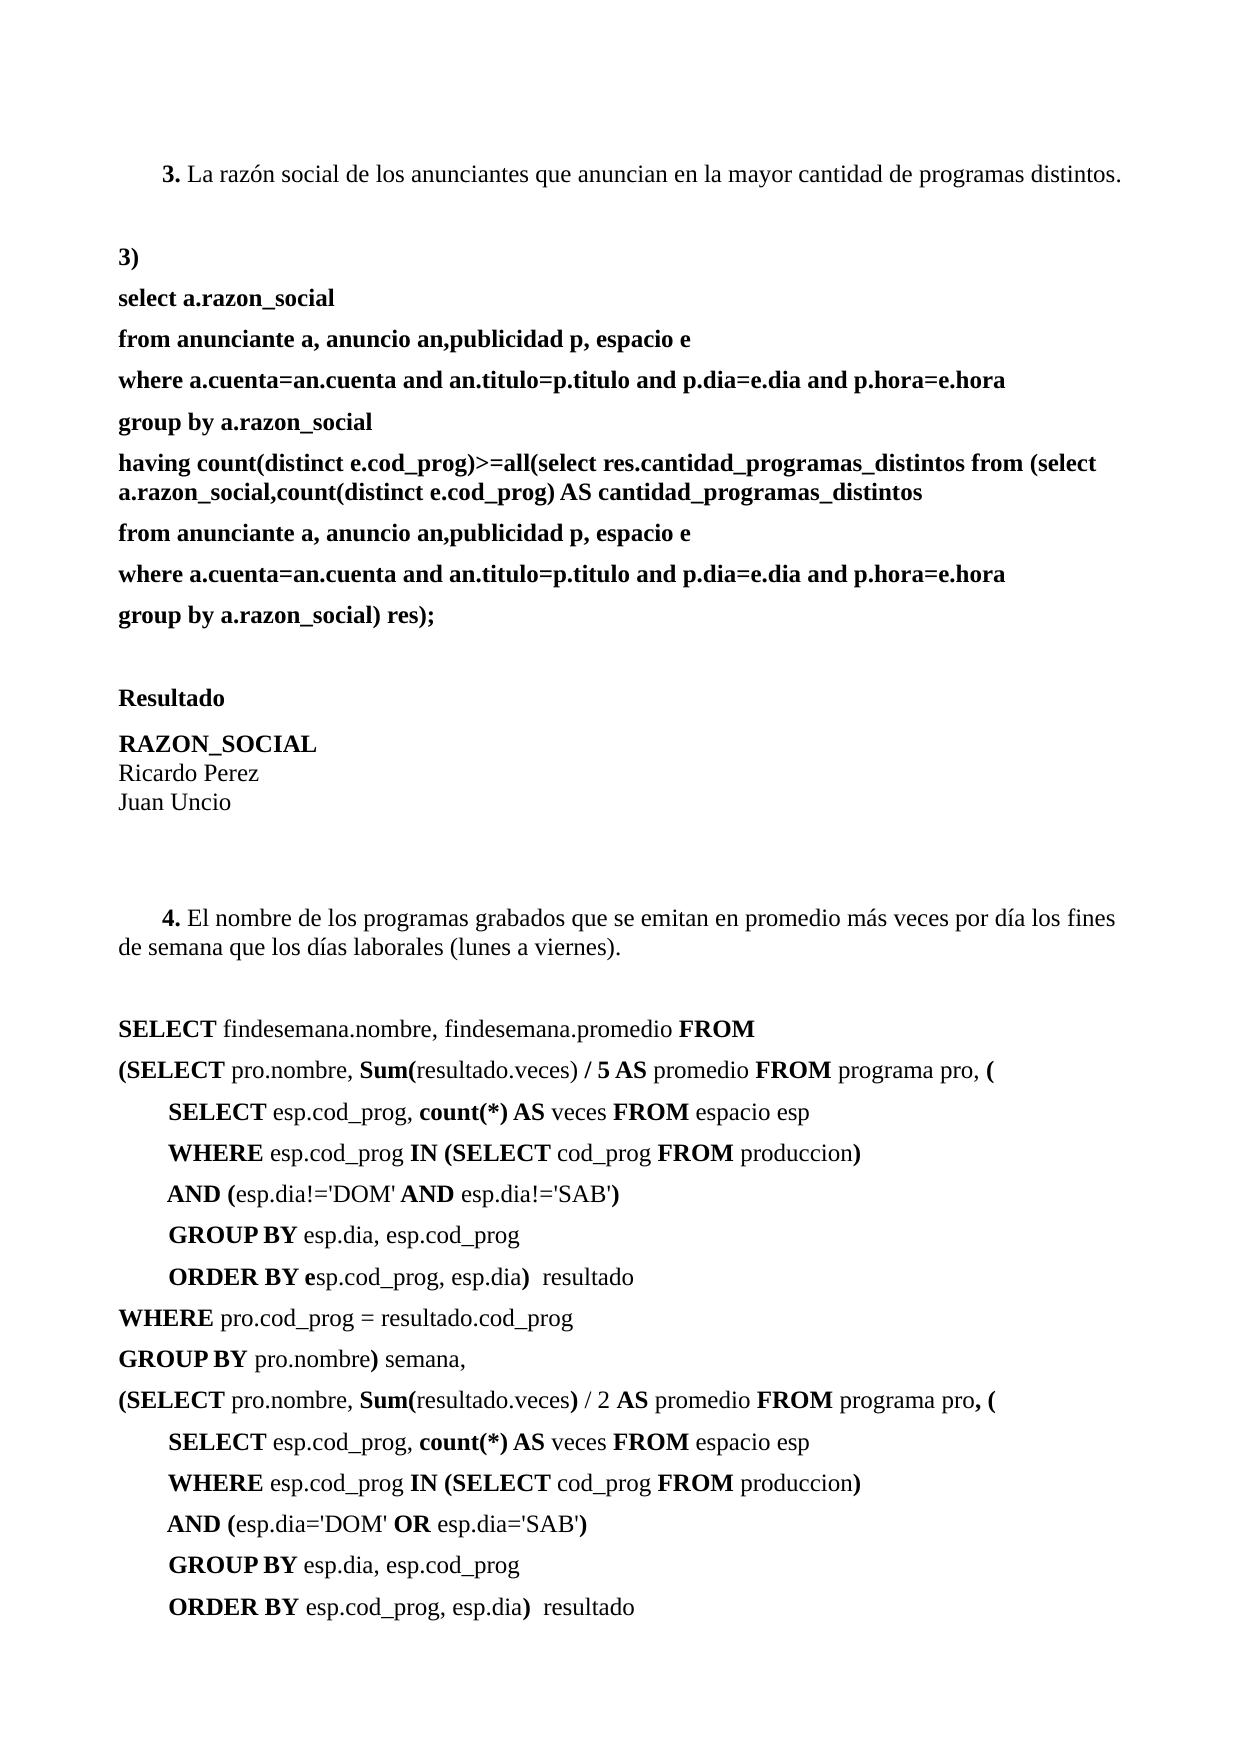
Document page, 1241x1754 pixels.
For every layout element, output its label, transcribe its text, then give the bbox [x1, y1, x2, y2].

text ORDER BY esp.cod_prog, esp.dia) resultado [118, 1262, 1122, 1290]
text AND (esp.dia!='DOM' AND esp.dia!='SAB') [118, 1179, 1122, 1208]
text GROUP BY esp.dia, esp.cod_prog [118, 1550, 1122, 1579]
text group by a.razon_social) res); [118, 601, 1122, 629]
text SELECT esp.cod_prog, count(*) AS veces FROM espacio esp [118, 1097, 1122, 1125]
text 4. El nombre de los programas grabados que se emitan en promedio más veces por día los fines de semana que los días laborales (lunes a viernes). [118, 903, 1122, 960]
text GROUP BY pro.nombre) semana, [118, 1344, 1122, 1373]
text WHERE esp.cod_prog IN (SELECT cod_prog FROM produccion) [118, 1468, 1122, 1497]
text SELECT findesemana.nombre, findesemana.promedio FROM [118, 1014, 1122, 1043]
text (SELECT pro.nombre, Sum(resultado.veces) / 2 AS promedio FROM programa pro, ( [118, 1385, 1122, 1414]
text WHERE pro.cod_prog = resultado.cod_prog [118, 1303, 1122, 1332]
text select a.razon_social [118, 283, 1122, 312]
text 3) [118, 242, 1122, 271]
text WHERE esp.cod_prog IN (SELECT cod_prog FROM produccion) [118, 1138, 1122, 1167]
text GROUP BY esp.dia, esp.cod_prog [118, 1220, 1122, 1249]
text 3. La razón social de los anunciantes que anuncian en la mayor cantidad de programas distintos. [118, 159, 1122, 188]
table_cell [118, 816, 318, 820]
table_header RAZON_SOCIAL [118, 729, 318, 758]
table_cell Ricardo Perez [118, 758, 318, 787]
text Resultado [118, 683, 1122, 712]
text where a.cuenta=an.cuenta and an.titulo=p.titulo and p.dia=e.dia and p.hora=e.hora [118, 559, 1122, 588]
text from anunciante a, anuncio an,publicidad p, espacio e [118, 324, 1122, 353]
table_cell Juan Uncio [118, 787, 318, 815]
text where a.cuenta=an.cuenta and an.titulo=p.titulo and p.dia=e.dia and p.hora=e.hora [118, 366, 1122, 394]
text (SELECT pro.nombre, Sum(resultado.veces) / 5 AS promedio FROM programa pro, ( [118, 1055, 1122, 1084]
text ORDER BY esp.cod_prog, esp.dia) resultado [118, 1592, 1122, 1620]
text AND (esp.dia='DOM' OR esp.dia='SAB') [118, 1509, 1122, 1538]
text from anunciante a, anuncio an,publicidad p, espacio e [118, 518, 1122, 547]
text group by a.razon_social [118, 407, 1122, 436]
text SELECT esp.cod_prog, count(*) AS veces FROM espacio esp [118, 1427, 1122, 1455]
text having count(distinct e.cod_prog)>=all(select res.cantidad_programas_distintos from (select a.razon_social,count(distinct e.cod_prog) AS cantidad_programas_distintos [118, 448, 1122, 506]
